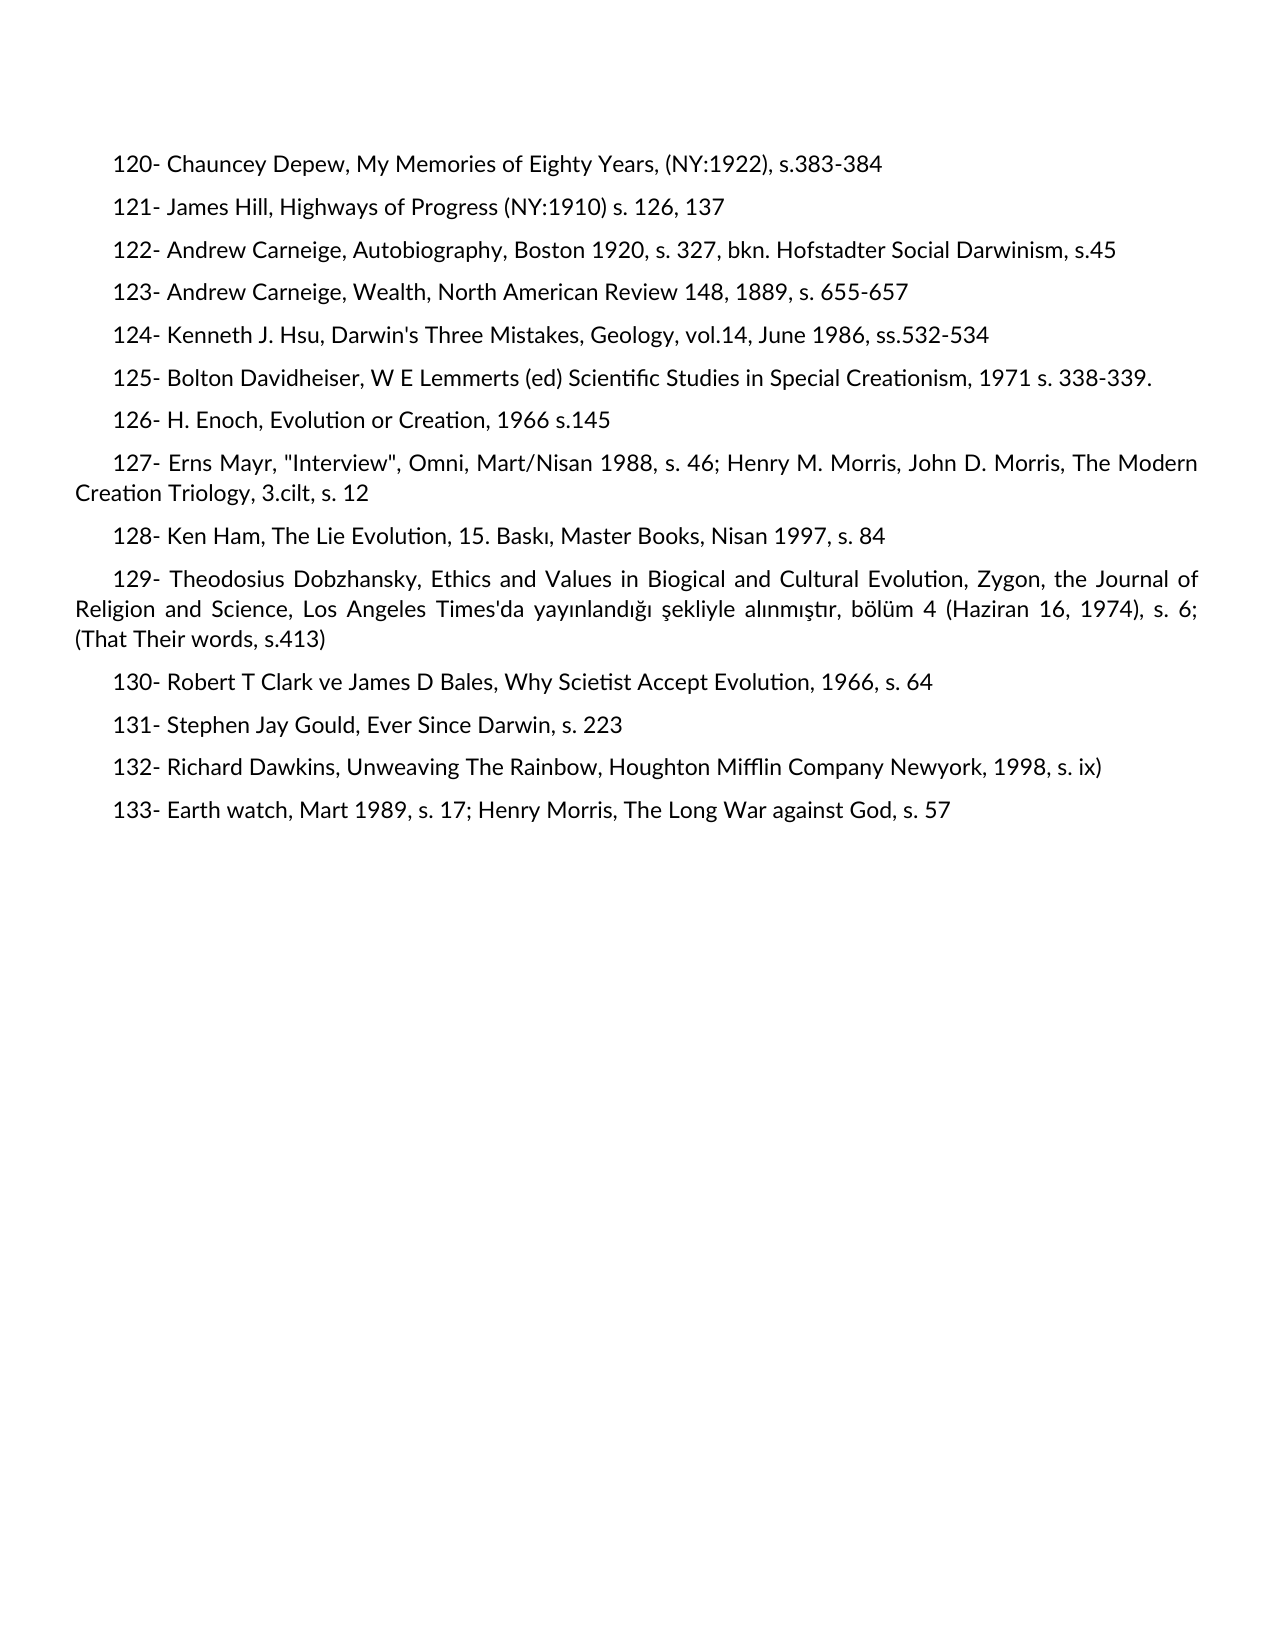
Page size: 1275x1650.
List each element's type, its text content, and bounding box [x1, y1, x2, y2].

text 127- Erns Mayr, "Interview", Omni, Mart/Nisan 1988, s. 46; Henry M. Morris, John D. Morris, The Modern Creation Triology, 3.cilt, s. 12 [75, 449, 1200, 507]
text 123- Andrew Carneige, Wealth, North American Review 148, 1889, s. 655-657 [75, 278, 1200, 306]
text 120- Chauncey Depew, My Memories of Eighty Years, (NY:1922), s.383-384 [75, 150, 1200, 177]
text 125- Bolton Davidheiser, W E Lemmerts (ed) Scientific Studies in Special Creationism, 1971 s. 338-339. [75, 363, 1200, 391]
text 128- Ken Ham, The Lie Evolution, 15. Baskı, Master Books, Nisan 1997, s. 84 [75, 522, 1200, 549]
text 131- Stephen Jay Gould, Ever Since Darwin, s. 223 [75, 710, 1200, 738]
text 121- James Hill, Highways of Progress (NY:1910) s. 126, 137 [75, 193, 1200, 220]
text 132- Richard Dawkins, Unweaving The Rainbow, Houghton Mifflin Company Newyork, 1998, s. ix) [75, 753, 1200, 781]
text 133- Earth watch, Mart 1989, s. 17; Henry Morris, The Long War against God, s. 57 [75, 796, 1200, 823]
text 130- Robert T Clark ve James D Bales, Why Scietist Accept Evolution, 1966, s. 64 [75, 668, 1200, 695]
text 129- Theodosius Dobzhansky, Ethics and Values in Biogical and Cultural Evolution, Zygon, the Journal of Religion and Science, Los Angeles Times'da yayınlandığı şekliyle alınmıştır, bölüm 4 (Haziran 16, 1974), s. 6; (That Their words, s.413) [75, 564, 1200, 652]
text 126- H. Enoch, Evolution or Creation, 1966 s.145 [75, 406, 1200, 434]
text 124- Kenneth J. Hsu, Darwin's Three Mistakes, Geology, vol.14, June 1986, ss.532-534 [75, 321, 1200, 348]
text 122- Andrew Carneige, Autobiography, Boston 1920, s. 327, bkn. Hofstadter Social Darwinism, s.45 [75, 235, 1200, 263]
